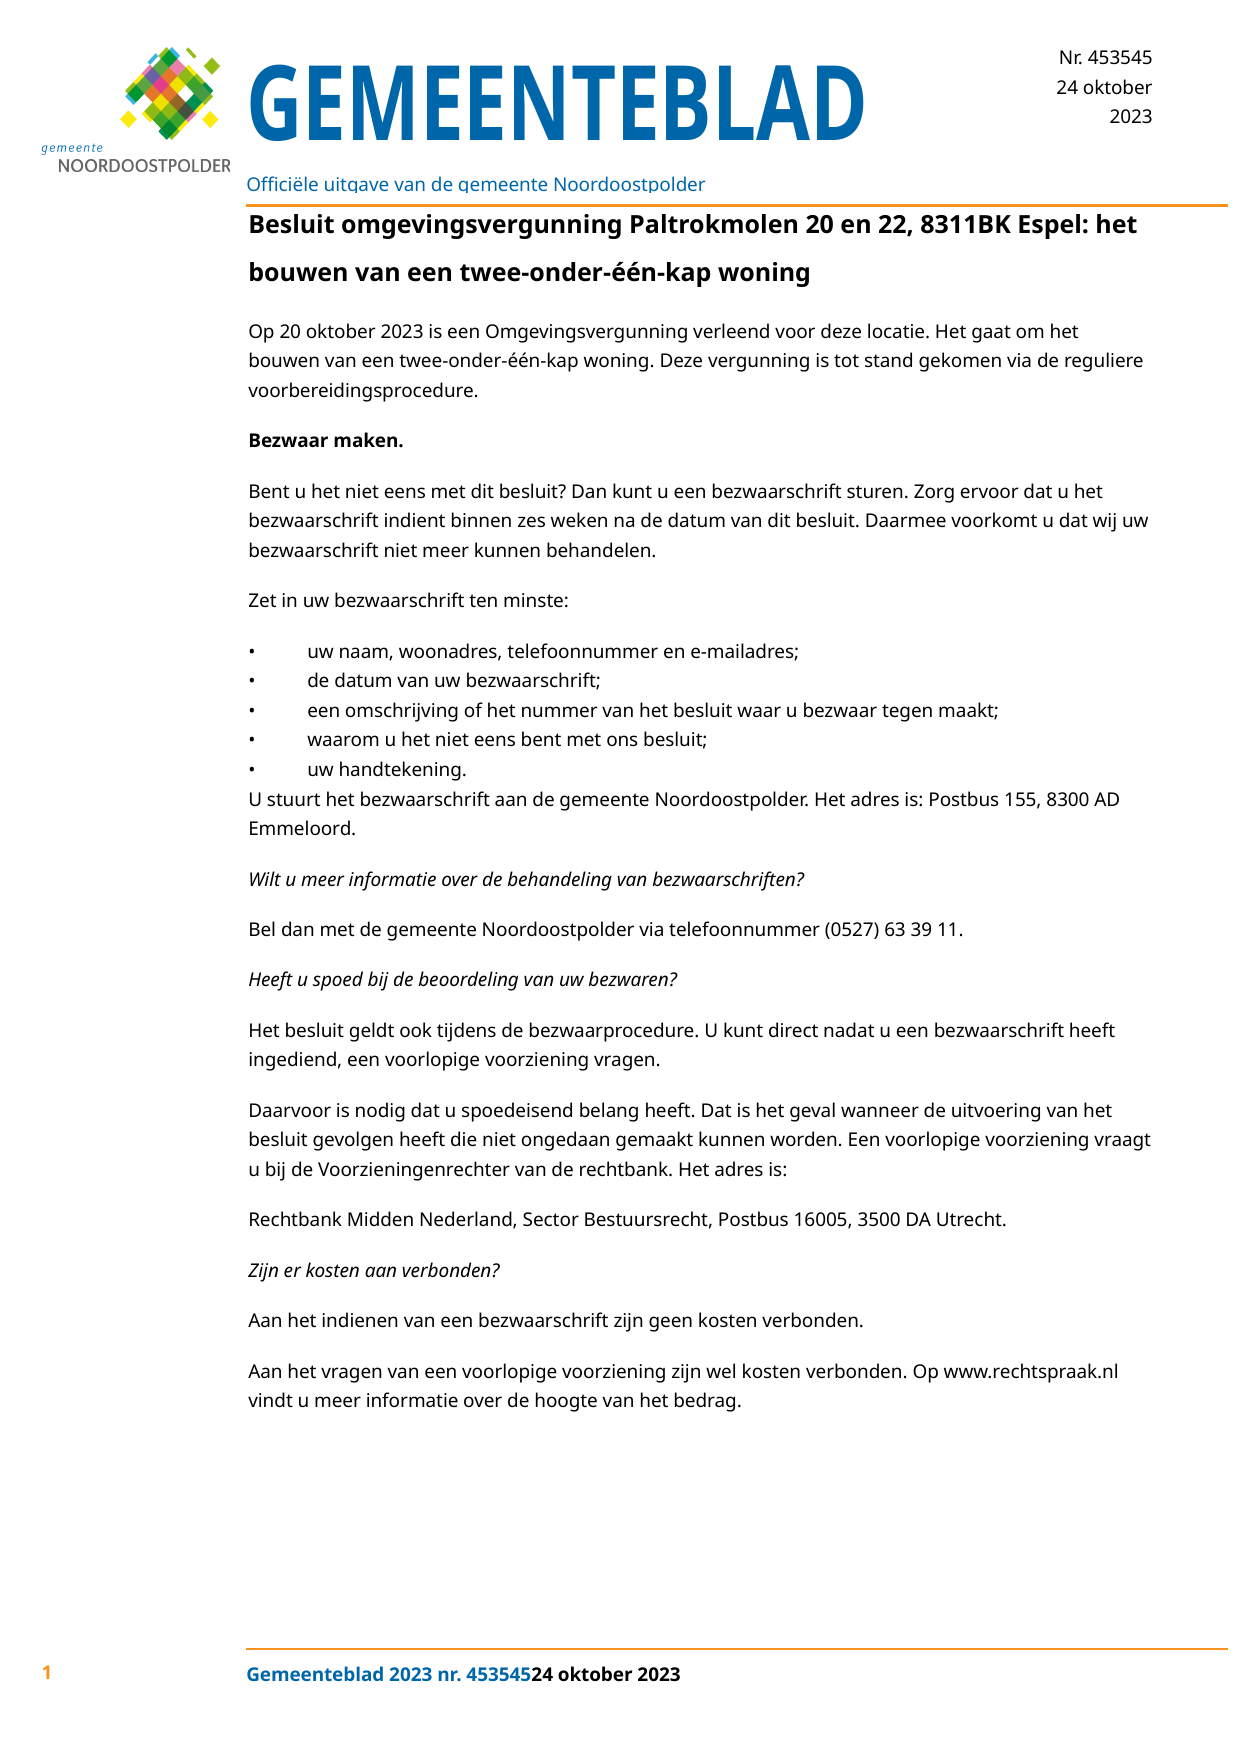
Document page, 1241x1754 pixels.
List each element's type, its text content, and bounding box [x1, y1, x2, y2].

picture [41, 47, 231, 172]
text U stuurt het bezwaarschrift aan de gemeente Noordoostpolder. Het adres is: Postbus 155, 8300 AD Emmeloord. [248, 786, 1152, 841]
list uw handtekening. [248, 756, 1152, 782]
text Zijn er kosten aan verbonden? [248, 1257, 1152, 1283]
text Rechtbank Midden Nederland, Sector Bestuursrecht, Postbus 16005, 3500 DA Utrecht. [248, 1207, 1152, 1232]
text Aan het indienen van een bezwaarschrift zijn geen kosten verbonden. [248, 1307, 1152, 1333]
list een omschrijving of het nummer van het besluit waar u bezwaar tegen maakt; [248, 697, 1152, 723]
text Zet in uw bezwaarschrift ten minste: [248, 587, 1152, 613]
list uw naam, woonadres, telefoonnummer en e-mailadres; [248, 638, 1152, 664]
text Bel dan met de gemeente Noordoostpolder via telefoonnummer (0527) 63 39 11. [248, 916, 1152, 942]
text Op 20 oktober 2023 is een Omgevingsvergunning verleend voor deze locatie. Het gaat om het bouwen van een twee-onder-één-kap woning. Deze vergunning is tot stand gekomen via de reguliere voorbereidingsprocedure. [248, 318, 1152, 403]
text Het besluit geldt ook tijdens de bezwaarprocedure. U kunt direct nadat u een bezwaarschrift heeft ingediend, een voorlopige voorziening vragen. [248, 1017, 1152, 1072]
text Daarvoor is nodig dat u spoedeisend belang heeft. Dat is het geval wanneer de uitvoering van het besluit gevolgen heeft die niet ongedaan gemaakt kunnen worden. Een voorlopige voorziening vraagt u bij de Voorzieningenrechter van de rechtbank. Het adres is: [248, 1097, 1152, 1182]
list waarom u het niet eens bent met ons besluit; [248, 727, 1152, 752]
text Heeft u spoed bij de beoordeling van uw bezwaren? [248, 967, 1152, 992]
text Wilt u meer informatie over de behandeling van bezwaarschriften? [248, 866, 1152, 892]
text Bezwaar maken. [248, 427, 1152, 453]
text Aan het vragen van een voorlopige voorziening zijn wel kosten verbonden. Op www.rechtspraak.nl vindt u meer informatie over de hoogte van het bedrag. [248, 1358, 1152, 1413]
text Bent u het niet eens met dit besluit? Dan kunt u een bezwaarschrift sturen. Zorg ervoor dat u het bezwaarschrift indient binnen zes weken na de datum van dit besluit. Daarmee voorkomt u dat wij uw bezwaarschrift niet meer kunnen behandelen. [248, 478, 1152, 563]
list de datum van uw bezwaarschrift; [248, 667, 1152, 693]
text Besluit omgevingsvergunning Paltrokmolen 20 en 22, 8311BK Espel: het bouwen van een twee-onder-één-kap woning [248, 207, 1152, 288]
